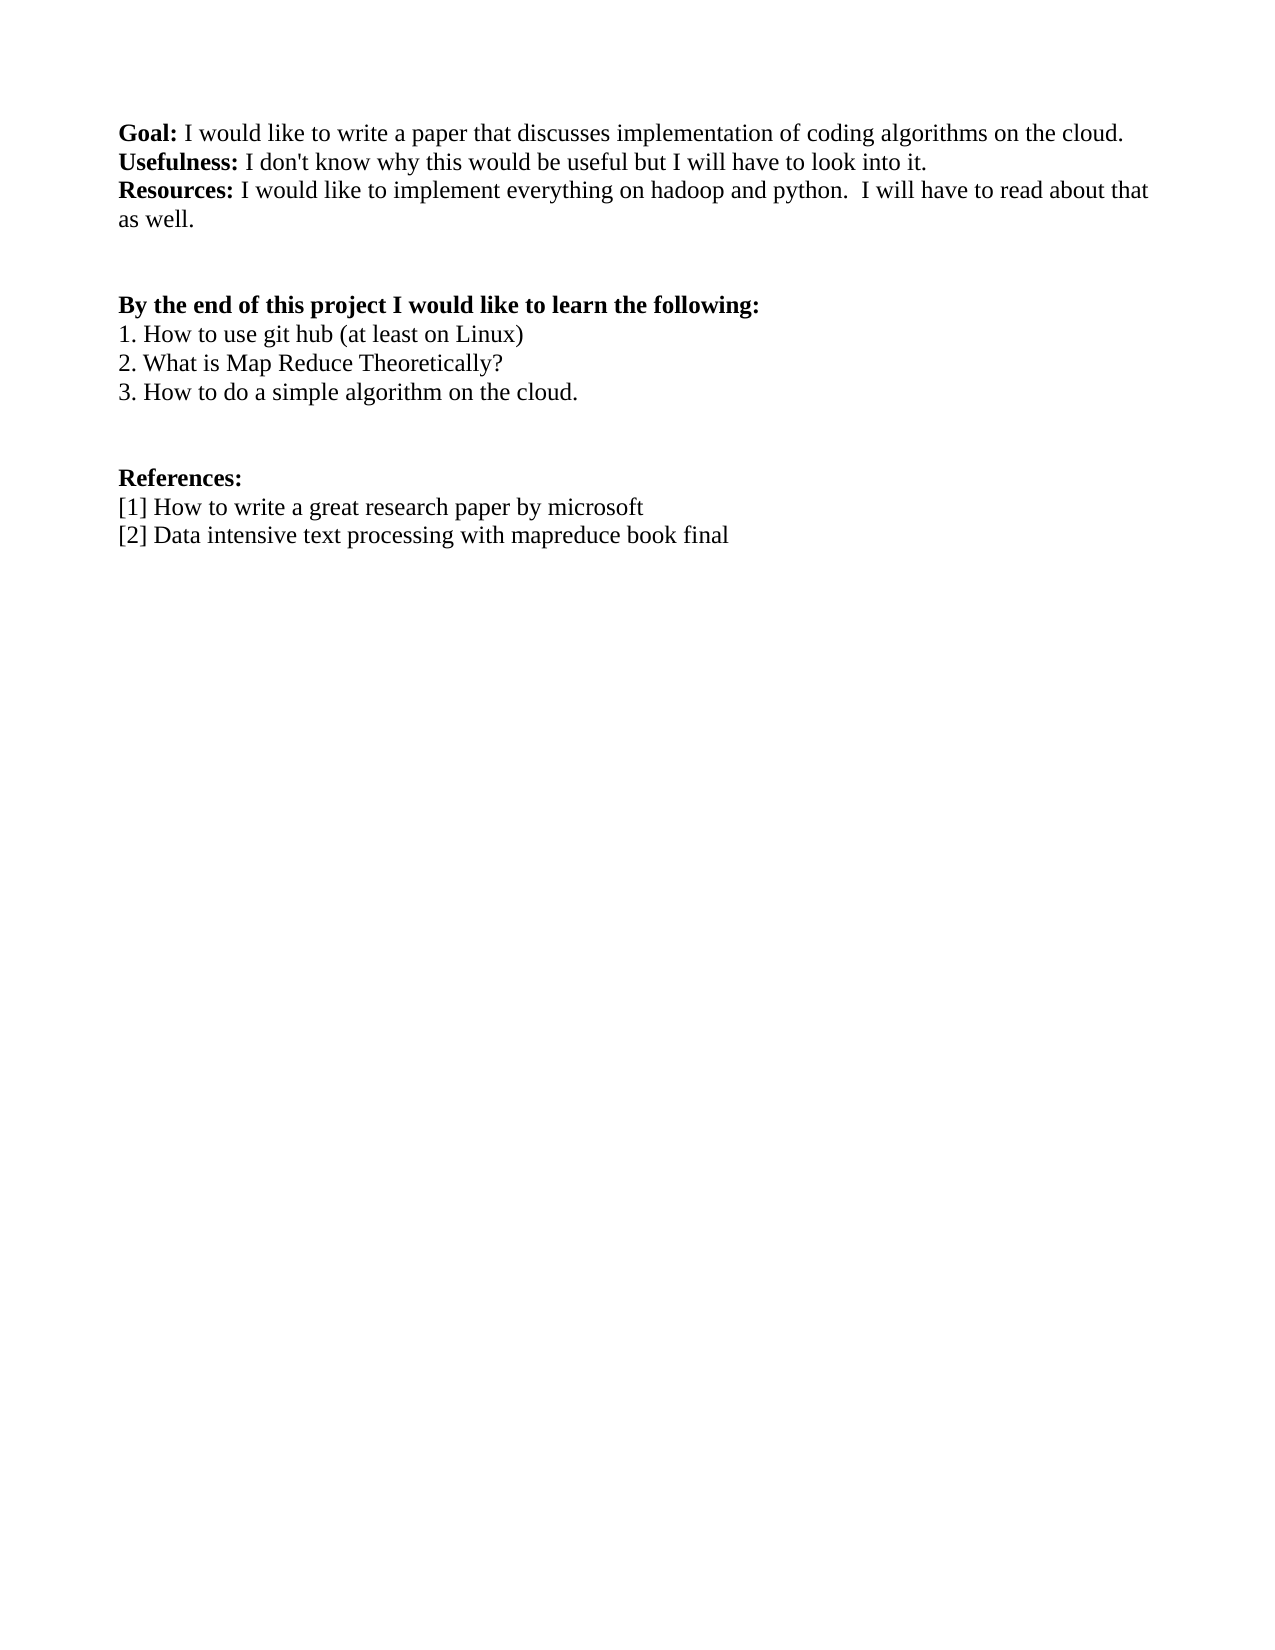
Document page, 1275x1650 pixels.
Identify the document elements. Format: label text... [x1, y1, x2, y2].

text By the end of this project I would like to learn the following: [118, 291, 1157, 319]
text 3. How to do a simple algorithm on the cloud. [118, 377, 1157, 406]
text Goal: I would like to write a paper that discusses implementation of coding algorithms on the cloud. [118, 118, 1157, 147]
text [1] How to write a great research paper by microsoft [118, 492, 1157, 521]
text References: [118, 463, 1157, 492]
text 2. What is Map Reduce Theoretically? [118, 348, 1157, 377]
text [2] Data intensive text processing with mapreduce book final [118, 521, 1157, 549]
text 1. How to use git hub (at least on Linux) [118, 319, 1157, 348]
text Resources: I would like to implement everything on hadoop and python. I will have to read about that as well. [118, 176, 1157, 233]
text Usefulness: I don't know why this would be useful but I will have to look into it. [118, 147, 1157, 176]
